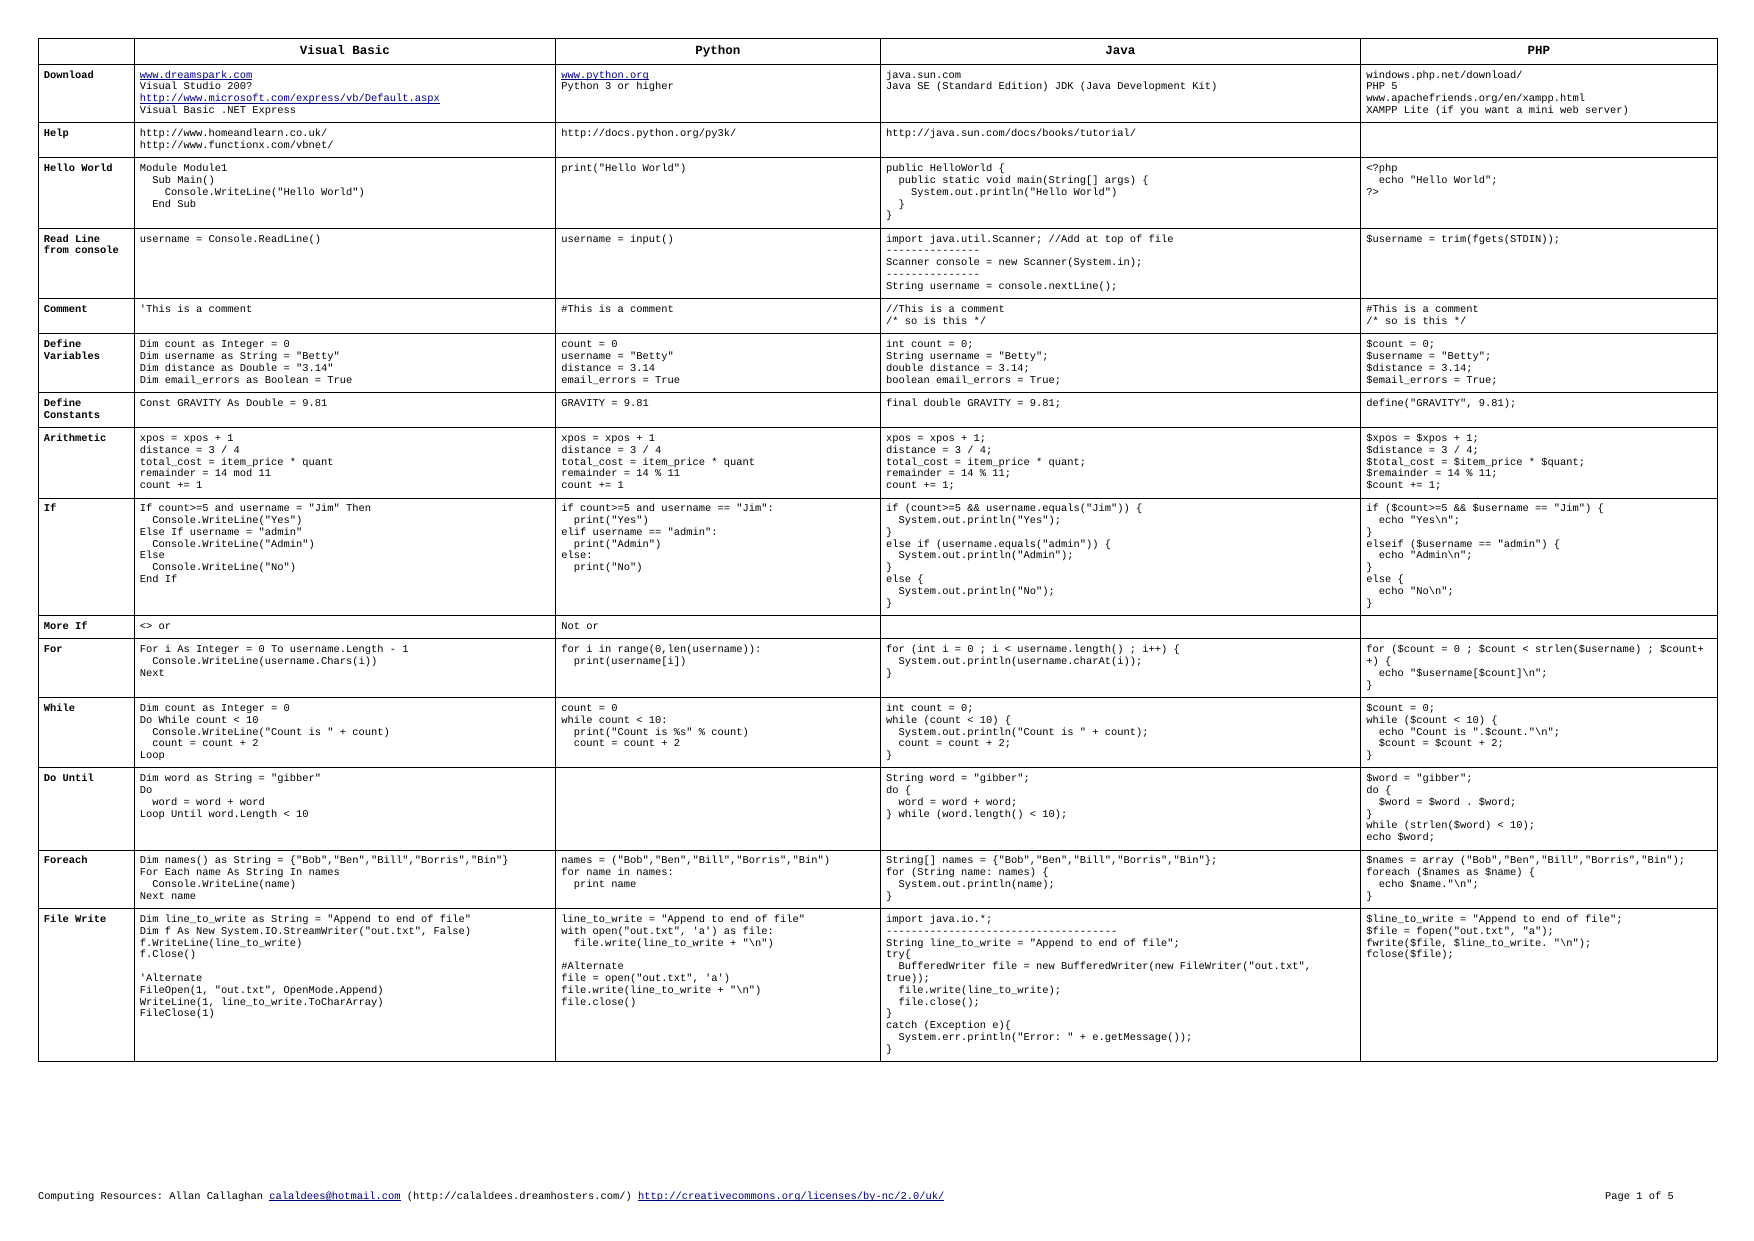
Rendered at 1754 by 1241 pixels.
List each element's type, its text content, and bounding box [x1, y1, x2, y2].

table_cell names = ("Bob","Ben","Bill","Borris","Bin") for name in names: print name [556, 851, 880, 908]
table_header [39, 39, 134, 63]
table_cell String word = "gibber"; do { word = word + word; } while (word.length() < 10); [881, 768, 1360, 849]
table_cell $username = trim(fgets(STDIN)); [1361, 229, 1717, 298]
table_cell If count>=5 and username = "Jim" Then Console.WriteLine("Yes") Else If username = "admin" Console.WriteLine("Admin") Else Console.WriteLine("No") End If [135, 499, 555, 615]
table_cell If [39, 499, 134, 615]
table_cell [556, 768, 880, 849]
table_cell import java.io.*; ------------------------------------- String line_to_write = "Append to end of file"; try{ BufferedWriter file = new BufferedWriter(new FileWriter("out.txt", true)); file.write(line_to_write); file.close(); } catch (Exception e){ System.err.println("Error: " + e.getMessage()); } [881, 909, 1360, 1061]
table_cell for (int i = 0 ; i < username.length() ; i++) { System.out.println(username.charAt(i)); } [881, 639, 1360, 697]
table_cell int count = 0; while (count < 10) { System.out.println("Count is " + count); count = count + 2; } [881, 698, 1360, 767]
table_cell final double GRAVITY = 9.81; [881, 393, 1360, 427]
table_cell Define Constants [39, 393, 134, 427]
table_cell windows.php.net/download/ PHP 5 www.apachefriends.org/en/xampp.html XAMPP Lite (if you want a mini web server) [1361, 65, 1717, 122]
table_cell [881, 616, 1360, 638]
table_cell //This is a comment /* so is this */ [881, 299, 1360, 333]
table_cell Hello World [39, 158, 134, 228]
table_cell More If [39, 616, 134, 638]
table_cell Module Module1 Sub Main() Console.WriteLine("Hello World") End Sub [135, 158, 555, 228]
table_header Visual Basic [135, 39, 555, 63]
table_cell $count = 0; while ($count < 10) { echo "Count is ".$count."\n"; $count = $count + 2; } [1361, 698, 1717, 767]
table_cell $count = 0; $username = "Betty"; $distance = 3.14; $email_errors = True; [1361, 334, 1717, 392]
table_cell Arithmetic [39, 428, 134, 497]
table_cell Dim word as String = "gibber" Do word = word + word Loop Until word.Length < 10 [135, 768, 555, 849]
table_cell #This is a comment /* so is this */ [1361, 299, 1717, 333]
table_cell if ($count>=5 && $username == "Jim") { echo "Yes\n"; } elseif ($username == "admin") { echo "Admin\n"; } else { echo "No\n"; } [1361, 499, 1717, 615]
table_cell define("GRAVITY", 9.81); [1361, 393, 1717, 427]
table_cell For i As Integer = 0 To username.Length - 1 Console.WriteLine(username.Chars(i)) Next [135, 639, 555, 697]
table_cell Read Line from console [39, 229, 134, 298]
table_cell #This is a comment [556, 299, 880, 333]
table_cell $names = array ("Bob","Ben","Bill","Borris","Bin"); foreach ($names as $name) { echo $name."\n"; } [1361, 851, 1717, 908]
table_cell Not or [556, 616, 880, 638]
table_cell $line_to_write = "Append to end of file"; $file = fopen("out.txt", "a"); fwrite($file, $line_to_write. "\n"); fclose($file); [1361, 909, 1717, 1061]
table_cell Dim count as Integer = 0 Dim username as String = "Betty" Dim distance as Double = "3.14" Dim email_errors as Boolean = True [135, 334, 555, 392]
table_cell www.dreamspark.com Visual Studio 200? http://www.microsoft.com/express/vb/Default.aspx Visual Basic .NET Express [135, 65, 555, 122]
table_cell $xpos = $xpos + 1; $distance = 3 / 4; $total_cost = $item_price * $quant; $remainder = 14 % 11; $count += 1; [1361, 428, 1717, 497]
table_cell [1361, 616, 1717, 638]
table_cell For [39, 639, 134, 697]
table_cell Do Until [39, 768, 134, 849]
table_cell import java.util.Scanner; //Add at top of file --------------- Scanner console = new Scanner(System.in); --------------- String username = console.nextLine(); [881, 229, 1360, 298]
table_cell 'This is a comment [135, 299, 555, 333]
table_cell xpos = xpos + 1 distance = 3 / 4 total_cost = item_price * quant remainder = 14 mod 11 count += 1 [135, 428, 555, 497]
table_cell xpos = xpos + 1 distance = 3 / 4 total_cost = item_price * quant remainder = 14 % 11 count += 1 [556, 428, 880, 497]
table_cell Define Variables [39, 334, 134, 392]
table_cell [1361, 123, 1717, 157]
table_cell for ($count = 0 ; $count < strlen($username) ; $count++) { echo "$username[$count]\n"; } [1361, 639, 1717, 697]
table_cell File Write [39, 909, 134, 1061]
table_cell <?php echo "Hello World"; ?> [1361, 158, 1717, 228]
table_cell Download [39, 65, 134, 122]
table_cell Const GRAVITY As Double = 9.81 [135, 393, 555, 427]
table_cell public HelloWorld { public static void main(String[] args) { System.out.println("Hello World") } } [881, 158, 1360, 228]
table_cell http://java.sun.com/docs/books/tutorial/ [881, 123, 1360, 157]
table_cell While [39, 698, 134, 767]
table_cell count = 0 while count < 10: print("Count is %s" % count) count = count + 2 [556, 698, 880, 767]
table_cell Comment [39, 299, 134, 333]
table_header Python [556, 39, 880, 63]
table_cell username = input() [556, 229, 880, 298]
table_cell for i in range(0,len(username)): print(username[i]) [556, 639, 880, 697]
table_cell int count = 0; String username = "Betty"; double distance = 3.14; boolean email_errors = True; [881, 334, 1360, 392]
table_cell Help [39, 123, 134, 157]
table_header PHP [1361, 39, 1717, 63]
table_cell http://www.homeandlearn.co.uk/ http://www.functionx.com/vbnet/ [135, 123, 555, 157]
table_cell Dim line_to_write as String = "Append to end of file" Dim f As New System.IO.StreamWriter("out.txt", False) f.WriteLine(line_to_write) f.Close() 'Alternate FileOpen(1, "out.txt", OpenMode.Append) WriteLine(1, line_to_write.ToCharArray) FileClose(1) [135, 909, 555, 1061]
table_cell Dim names() as String = {"Bob","Ben","Bill","Borris","Bin"} For Each name As String In names Console.WriteLine(name) Next name [135, 851, 555, 908]
table_cell xpos = xpos + 1; distance = 3 / 4; total_cost = item_price * quant; remainder = 14 % 11; count += 1; [881, 428, 1360, 497]
table_cell Dim count as Integer = 0 Do While count < 10 Console.WriteLine("Count is " + count) count = count + 2 Loop [135, 698, 555, 767]
table_cell count = 0 username = "Betty" distance = 3.14 email_errors = True [556, 334, 880, 392]
table_header Java [881, 39, 1360, 63]
table_cell String[] names = {"Bob","Ben","Bill","Borris","Bin"}; for (String name: names) { System.out.println(name); } [881, 851, 1360, 908]
table_cell print("Hello World") [556, 158, 880, 228]
table_cell username = Console.ReadLine() [135, 229, 555, 298]
table_cell if count>=5 and username == "Jim": print("Yes") elif username == "admin": print("Admin") else: print("No") [556, 499, 880, 615]
table_cell Foreach [39, 851, 134, 908]
table_cell www.python.org Python 3 or higher [556, 65, 880, 122]
table_cell http://docs.python.org/py3k/ [556, 123, 880, 157]
table_cell GRAVITY = 9.81 [556, 393, 880, 427]
table_cell if (count>=5 && username.equals("Jim")) { System.out.println("Yes"); } else if (username.equals("admin")) { System.out.println("Admin"); } else { System.out.println("No"); } [881, 499, 1360, 615]
table_cell java.sun.com Java SE (Standard Edition) JDK (Java Development Kit) [881, 65, 1360, 122]
table_cell <> or [135, 616, 555, 638]
table_cell line_to_write = "Append to end of file" with open("out.txt", 'a') as file: file.write(line_to_write + "\n") #Alternate file = open("out.txt", 'a') file.write(line_to_write + "\n") file.close() [556, 909, 880, 1061]
table_cell $word = "gibber"; do { $word = $word . $word; } while (strlen($word) < 10); echo $word; [1361, 768, 1717, 849]
